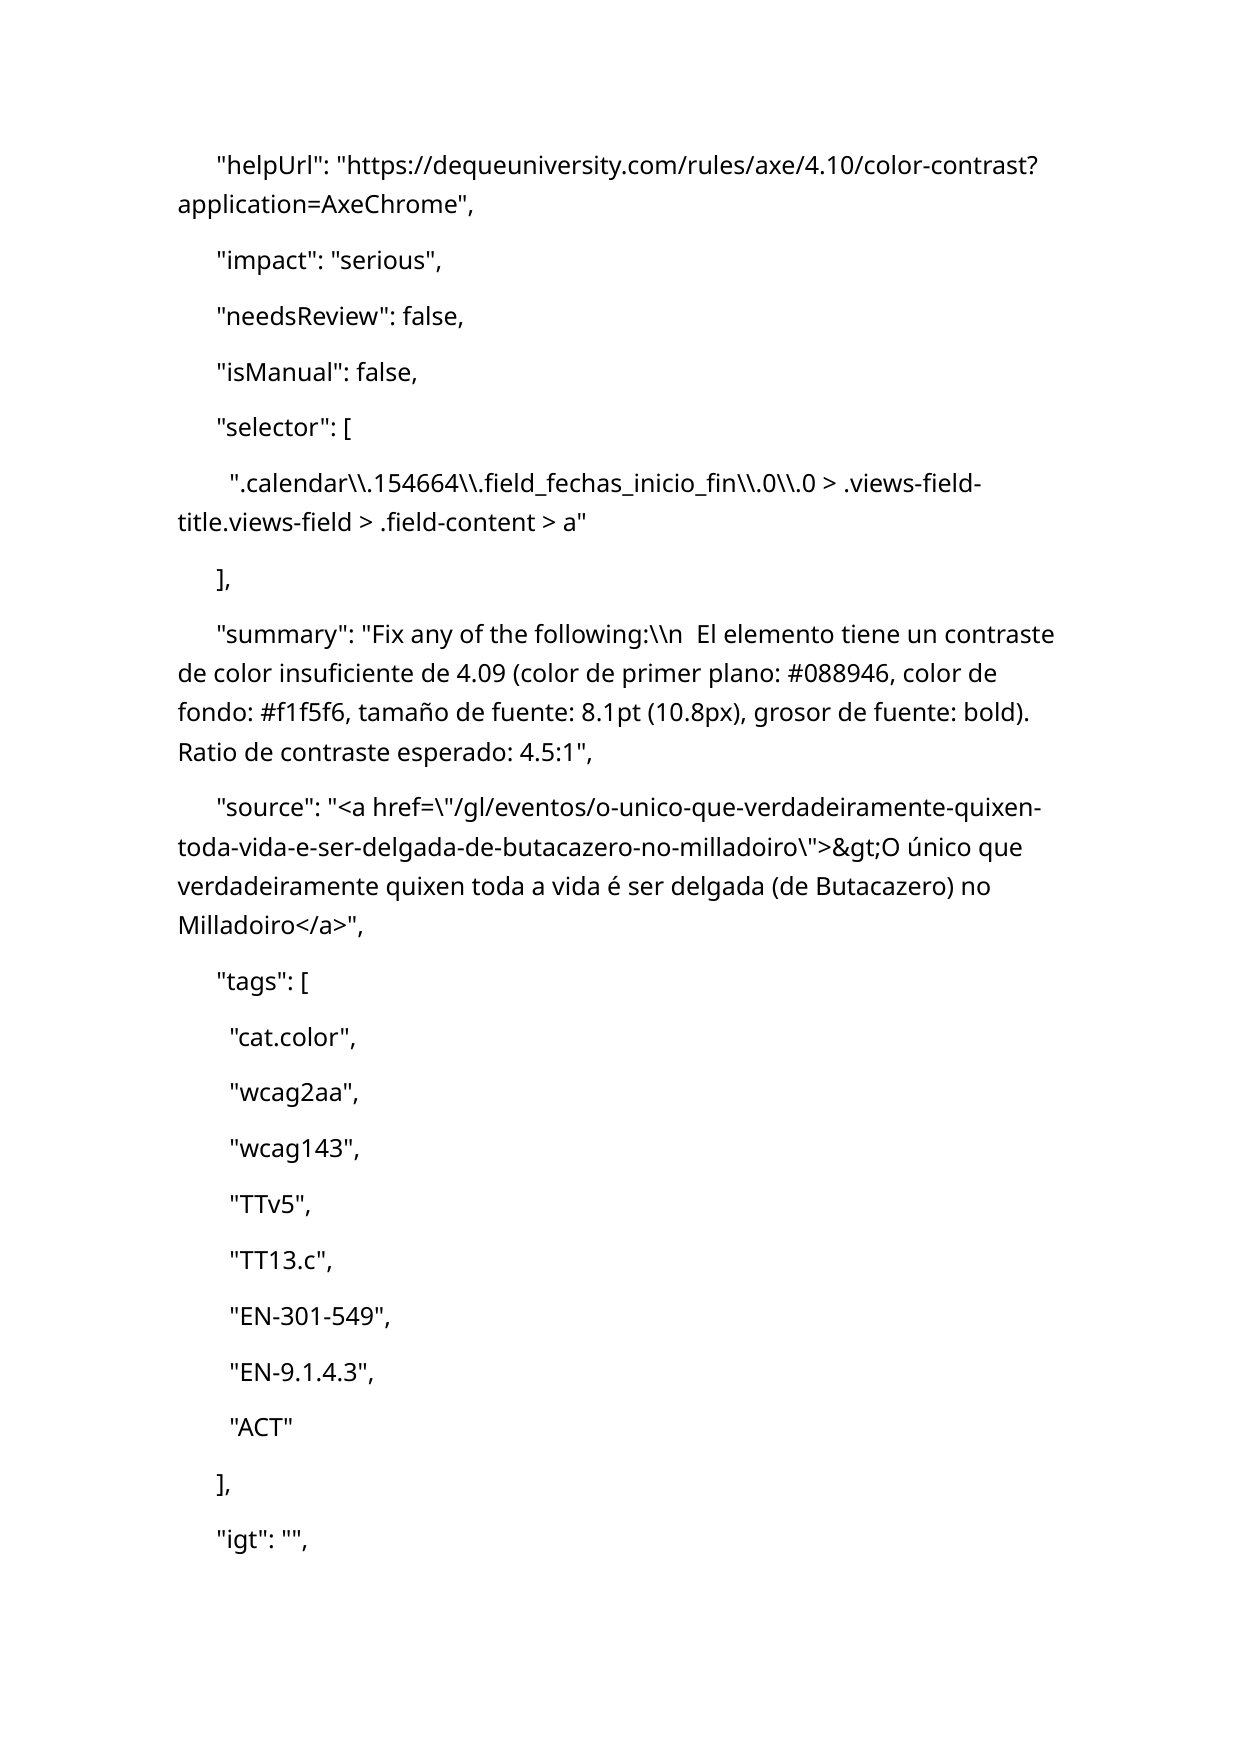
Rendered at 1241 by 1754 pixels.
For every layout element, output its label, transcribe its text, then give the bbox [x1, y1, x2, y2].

text "EN-301-549", [177, 1298, 1063, 1332]
text "needsReview": false, [177, 298, 1063, 332]
text "isManual": false, [177, 354, 1063, 388]
text ], [177, 1466, 1063, 1500]
text ".calendar\\.154664\\.field_fechas_inicio_fin\\.0\\.0 > .views-field-title.views-field > .field-content > a" [177, 466, 1063, 539]
text "TT13.c", [177, 1243, 1063, 1277]
text ], [177, 561, 1063, 595]
text "summary": "Fix any of the following:\\n El elemento tiene un contraste de color insuficiente de 4.09 (color de primer plano: #088946, color de fondo: #f1f5f6, tamaño de fuente: 8.1pt (10.8px), grosor de fuente: bold). Ratio de contraste esperado: 4.5:1", [177, 617, 1063, 768]
text "igt": "", [177, 1522, 1063, 1556]
text "source": "<a href=\"/gl/eventos/o-unico-que-verdadeiramente-quixen-toda-vida-e-ser-delgada-de-butacazero-no-milladoiro\">&gt;O único que verdadeiramente quixen toda a vida é ser delgada (de Butacazero) no Milladoiro</a>", [177, 790, 1063, 942]
text "impact": "serious", [177, 243, 1063, 277]
text "tags": [ [177, 963, 1063, 997]
text "helpUrl": "https://dequeuniversity.com/rules/axe/4.10/color-contrast?application=AxeChrome", [177, 148, 1063, 221]
text "cat.color", [177, 1019, 1063, 1053]
text "ACT" [177, 1410, 1063, 1444]
text "EN-9.1.4.3", [177, 1354, 1063, 1388]
text "wcag2aa", [177, 1075, 1063, 1109]
text "selector": [ [177, 410, 1063, 444]
text "TTv5", [177, 1187, 1063, 1221]
text "wcag143", [177, 1131, 1063, 1165]
